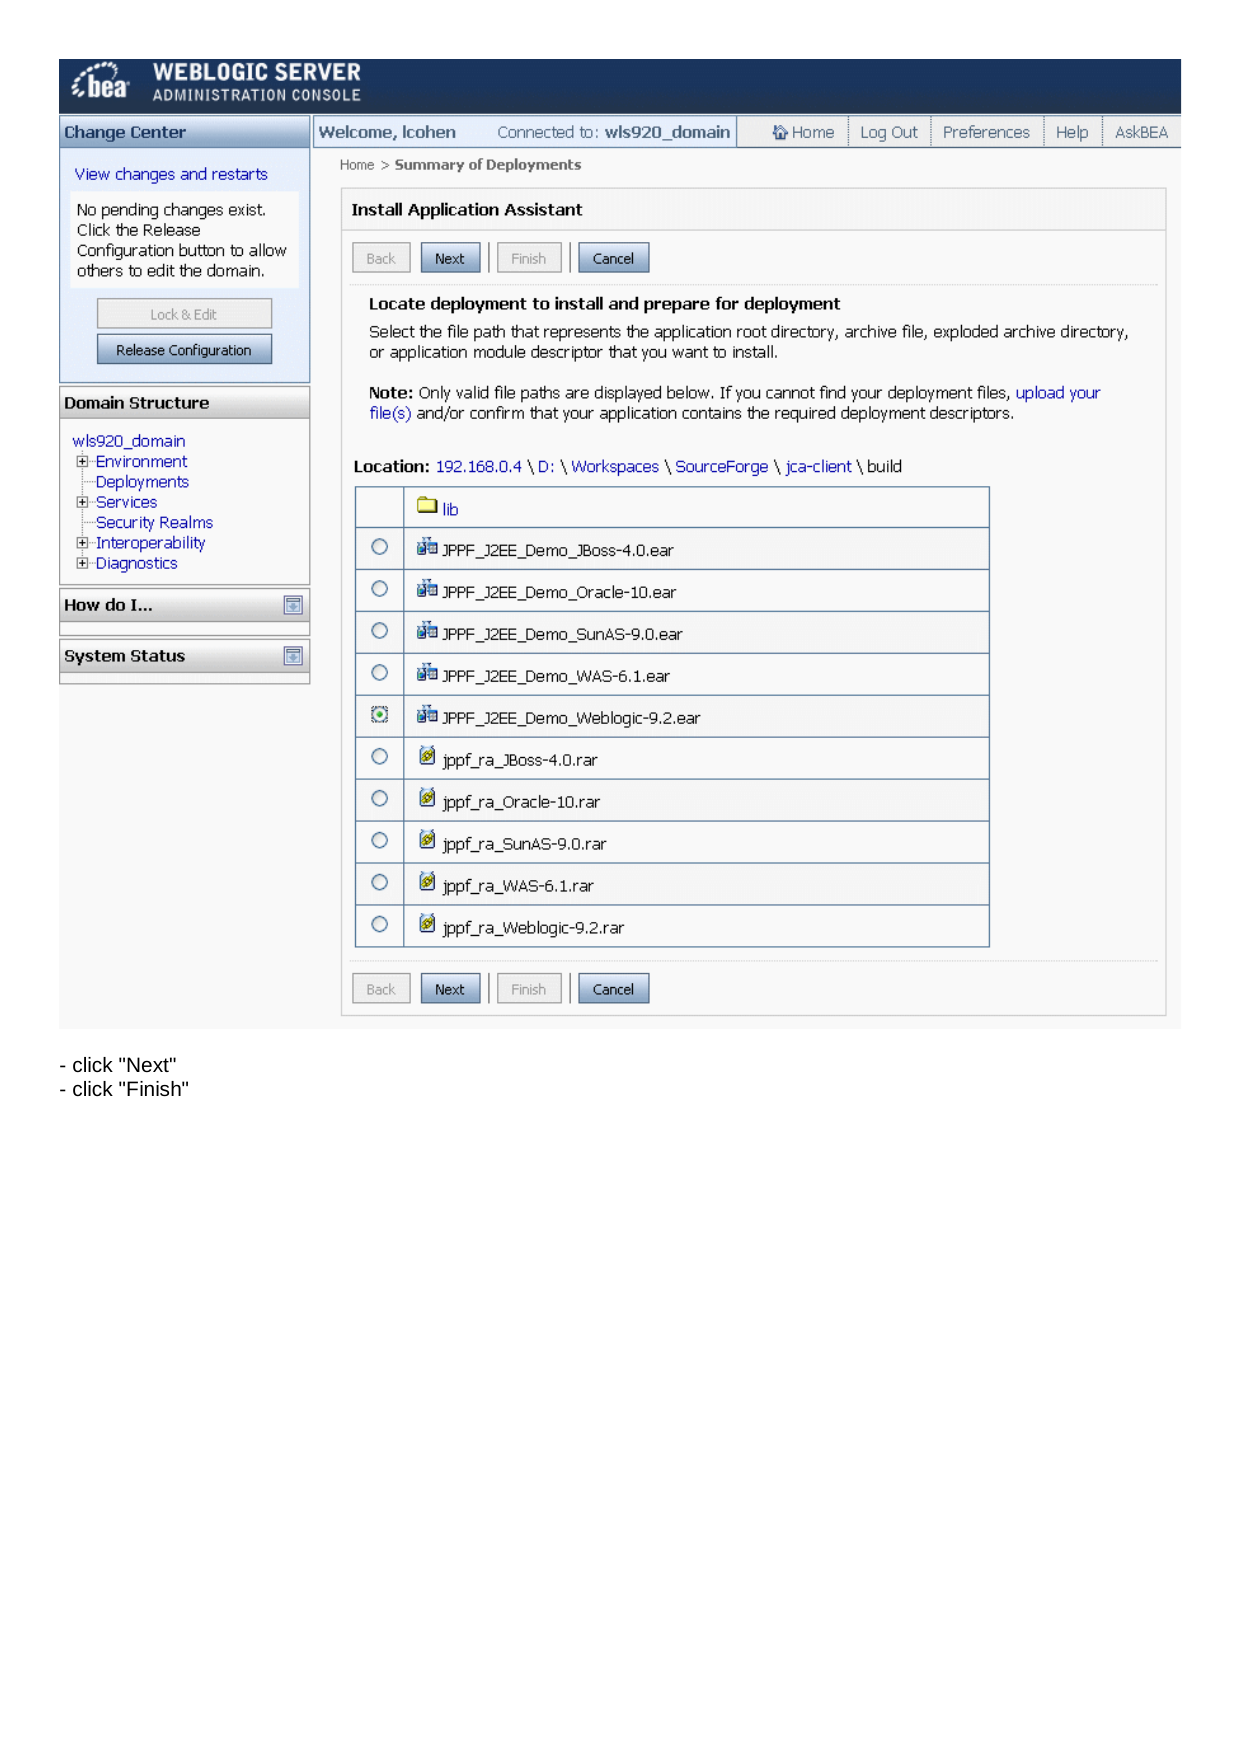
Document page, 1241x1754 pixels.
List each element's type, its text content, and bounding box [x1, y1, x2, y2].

picture [59, 59, 1182, 1029]
text - click "Next" [59, 1053, 1181, 1077]
text - click "Finish" [59, 1077, 1181, 1101]
